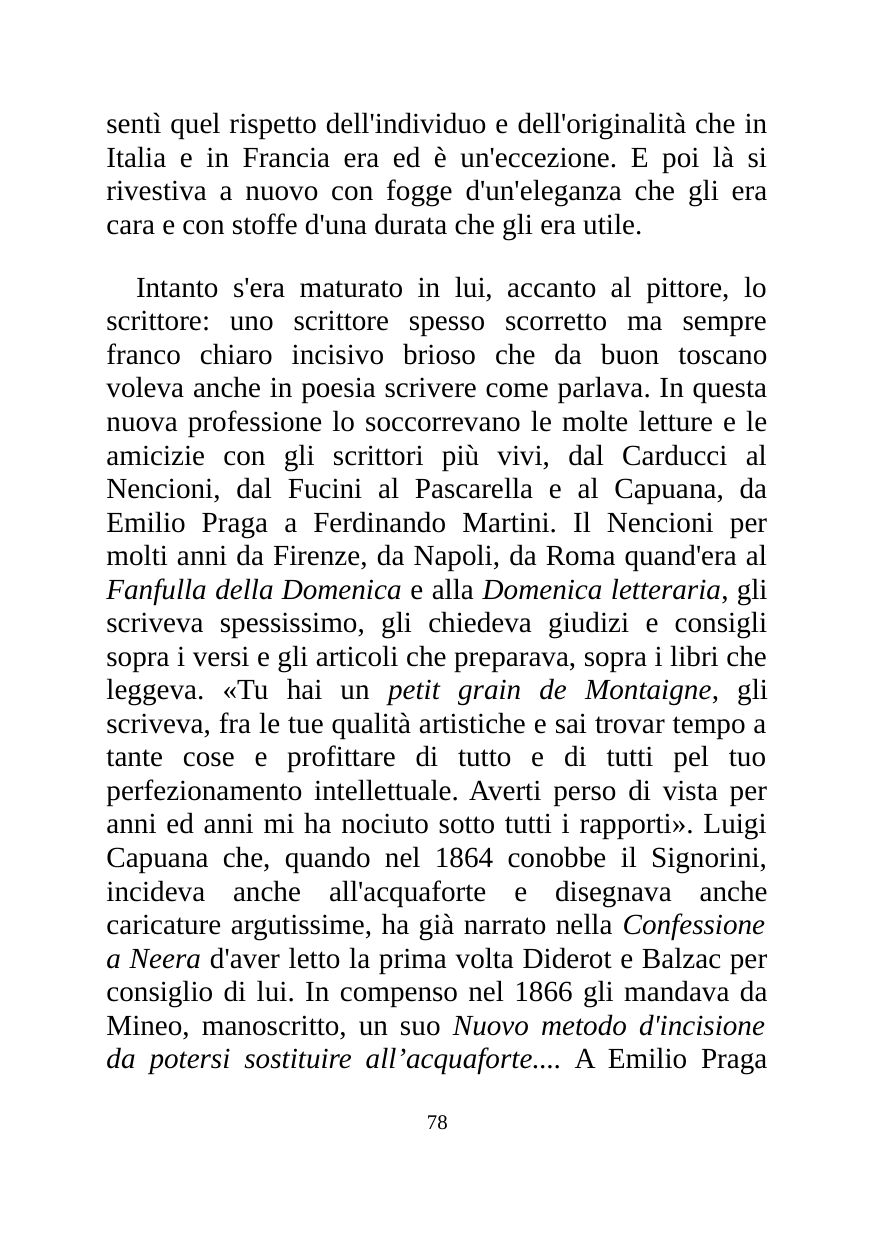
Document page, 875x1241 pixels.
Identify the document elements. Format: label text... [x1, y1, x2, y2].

text sentì quel rispetto dell'individuo e dell'originalità che in Italia e in Francia era ed è un'eccezione. E poi là si rivestiva a nuovo con fogge d'un'eleganza che gli era cara e con stoffe d'una durata che gli era utile. [106, 106, 768, 240]
text Intanto s'era maturato in lui, accanto al pittore, lo scrittore: uno scrittore spesso scorretto ma sempre franco chiaro incisivo brioso che da buon toscano voleva anche in poesia scrivere come parlava. In questa nuova professione lo soccorrevano le molte letture e le amicizie con gli scrittori più vivi, dal Carducci al Nencioni, dal Fucini al Pascarella e al Capuana, da Emilio Praga a Ferdinando Martini. Il Nencioni per molti anni da Firenze, da Napoli, da Roma quand'era al Fanfulla della Domenica e alla Domenica letteraria, gli scriveva spessissimo, gli chiedeva giudizi e consigli sopra i versi e gli articoli che preparava, sopra i libri che leggeva. «Tu hai un petit grain de Montaigne, gli scriveva, fra le tue qualità artistiche e sai trovar tempo a tante cose e profittare di tutto e di tutti pel tuo perfezionamento intellettuale. Averti perso di vista per anni ed anni mi ha nociuto sotto tutti i rapporti». Luigi Capuana che, quando nel 1864 conobbe il Signorini, incideva anche all'acquaforte e disegnava anche caricature argutissime, ha già narrato nella Confessione a Neera d'aver letto la prima volta Diderot e Balzac per consiglio di lui. In compenso nel 1866 gli mandava da Mineo, manoscritto, un suo Nuovo metodo d'incisione da potersi sostituire all’acquaforte.... A Emilio Praga [106, 270, 768, 1075]
